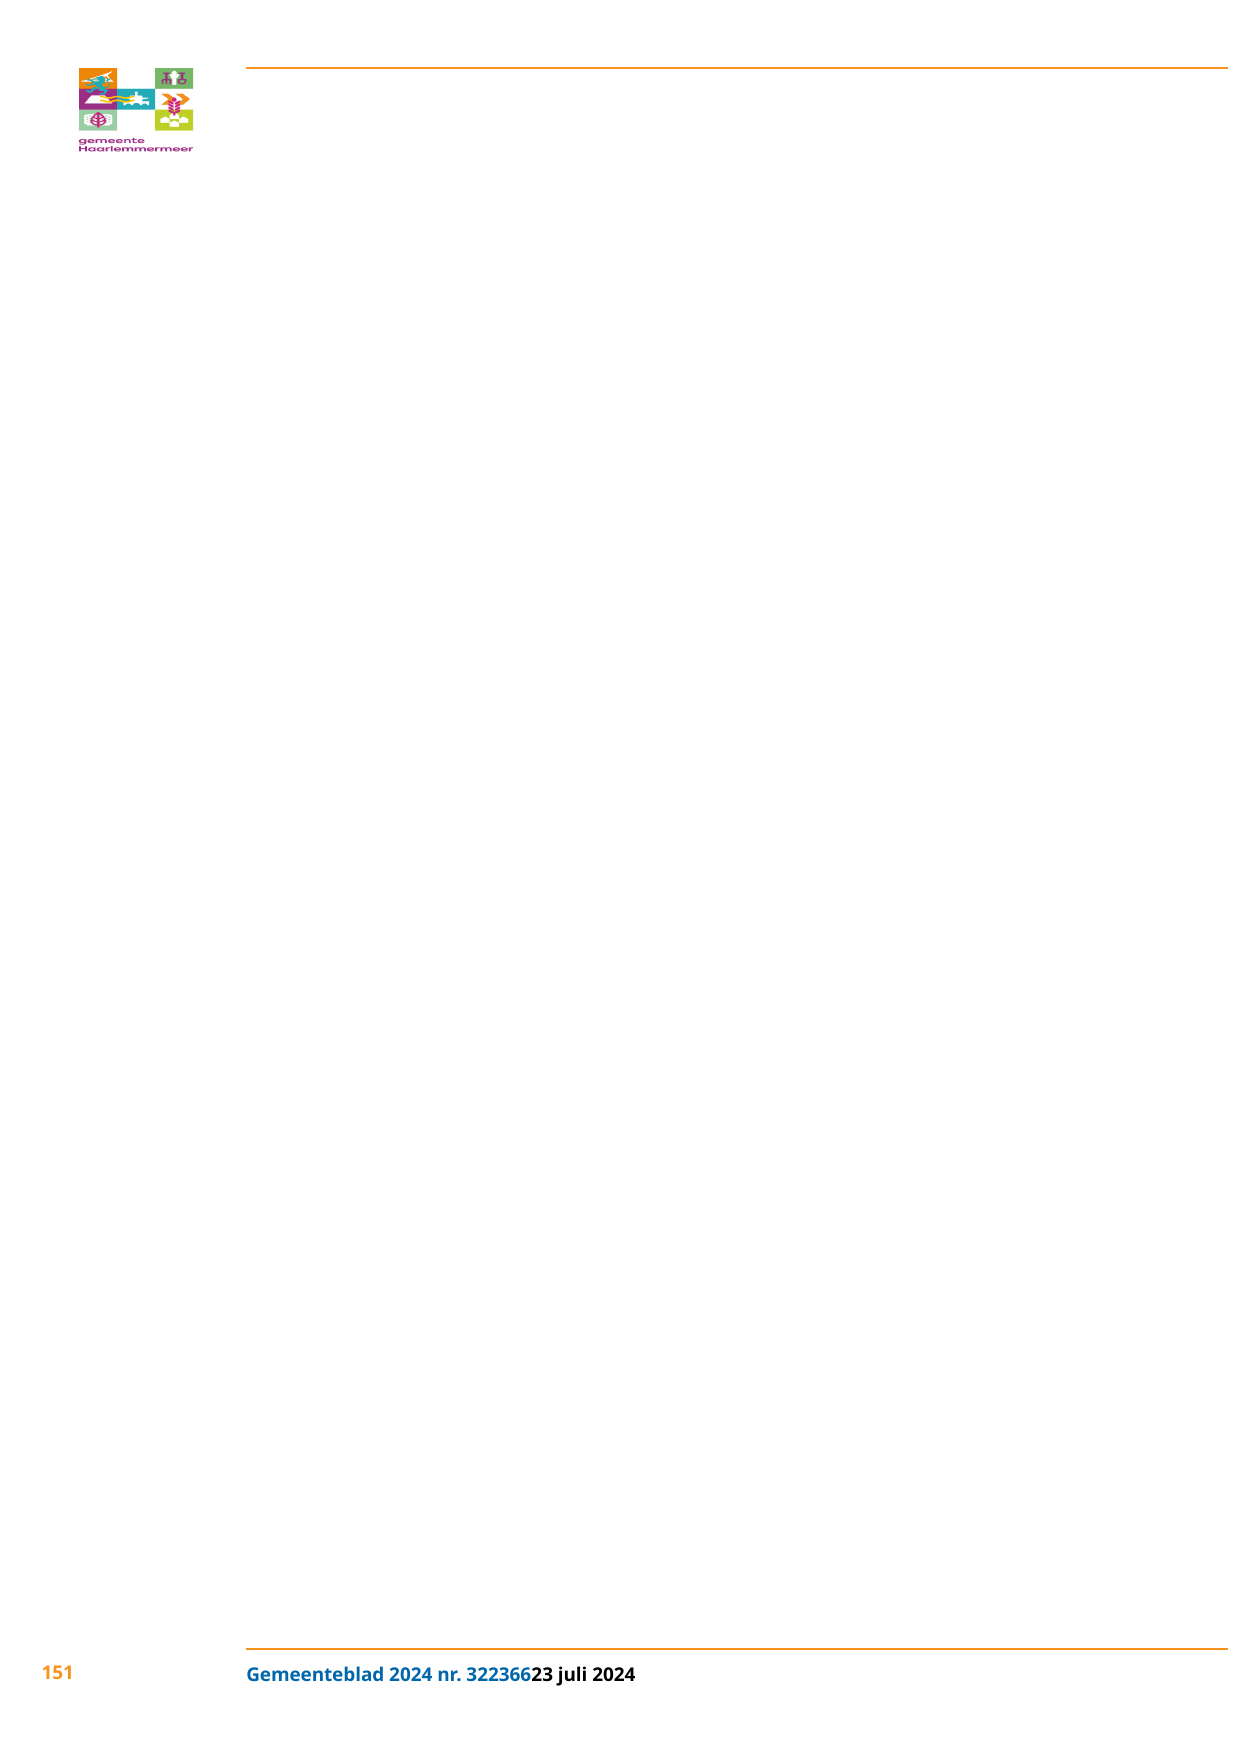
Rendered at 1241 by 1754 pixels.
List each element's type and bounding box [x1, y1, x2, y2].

picture [41, 47, 231, 172]
